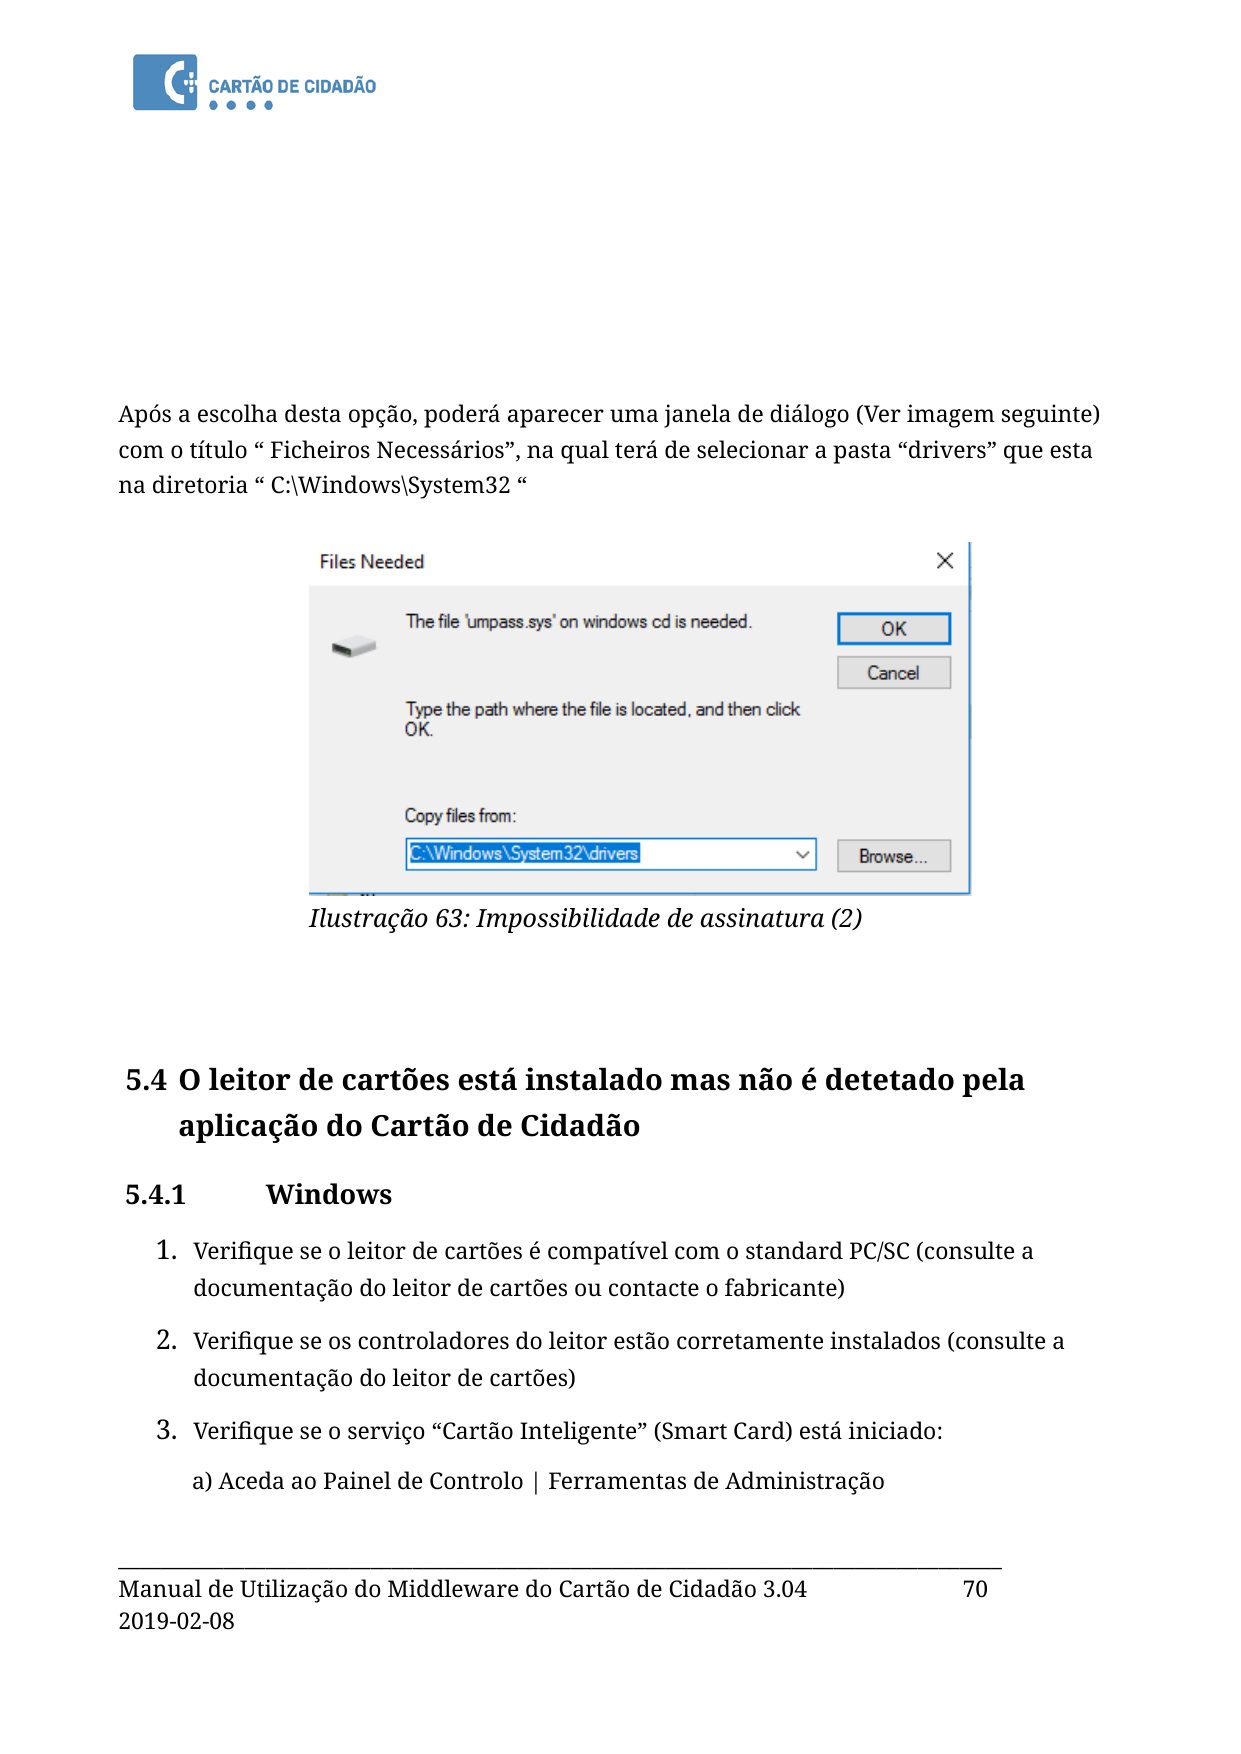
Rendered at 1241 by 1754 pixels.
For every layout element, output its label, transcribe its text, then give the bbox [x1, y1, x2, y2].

subtitle Windows [118, 1175, 1122, 1212]
text Após a escolha desta opção, poderá aparecer uma janela de diálogo (Ver imagem seguinte) com o título “ Ficheiros Necessários”, na qual terá de selecionar a pasta “drivers” que esta na diretoria “ C:\Windows\System32 “ [118, 398, 1122, 501]
picture [130, 47, 423, 118]
text a) Aceda ao Painel de Controlo | Ferramentas de Administração [118, 1465, 1122, 1496]
list Verifique se o leitor de cartões é compatível com o standard PC/SC (consulte a documentação do leitor de cartões ou contacte o fabricante) [156, 1230, 1122, 1303]
list Verifique se os controladores do leitor estão corretamente instalados (consulte a documentação do leitor de cartões) [156, 1320, 1122, 1393]
picture [309, 542, 972, 896]
subtitle O leitor de cartões está instalado mas não é detetado pela aplicação do Cartão de Cidadão [118, 1059, 1122, 1144]
text Ilustração 63: Impossibilidade de assinatura (2) [309, 896, 972, 935]
list Verifique se o serviço “Cartão Inteligente” (Smart Card) está iniciado: [156, 1410, 1122, 1447]
